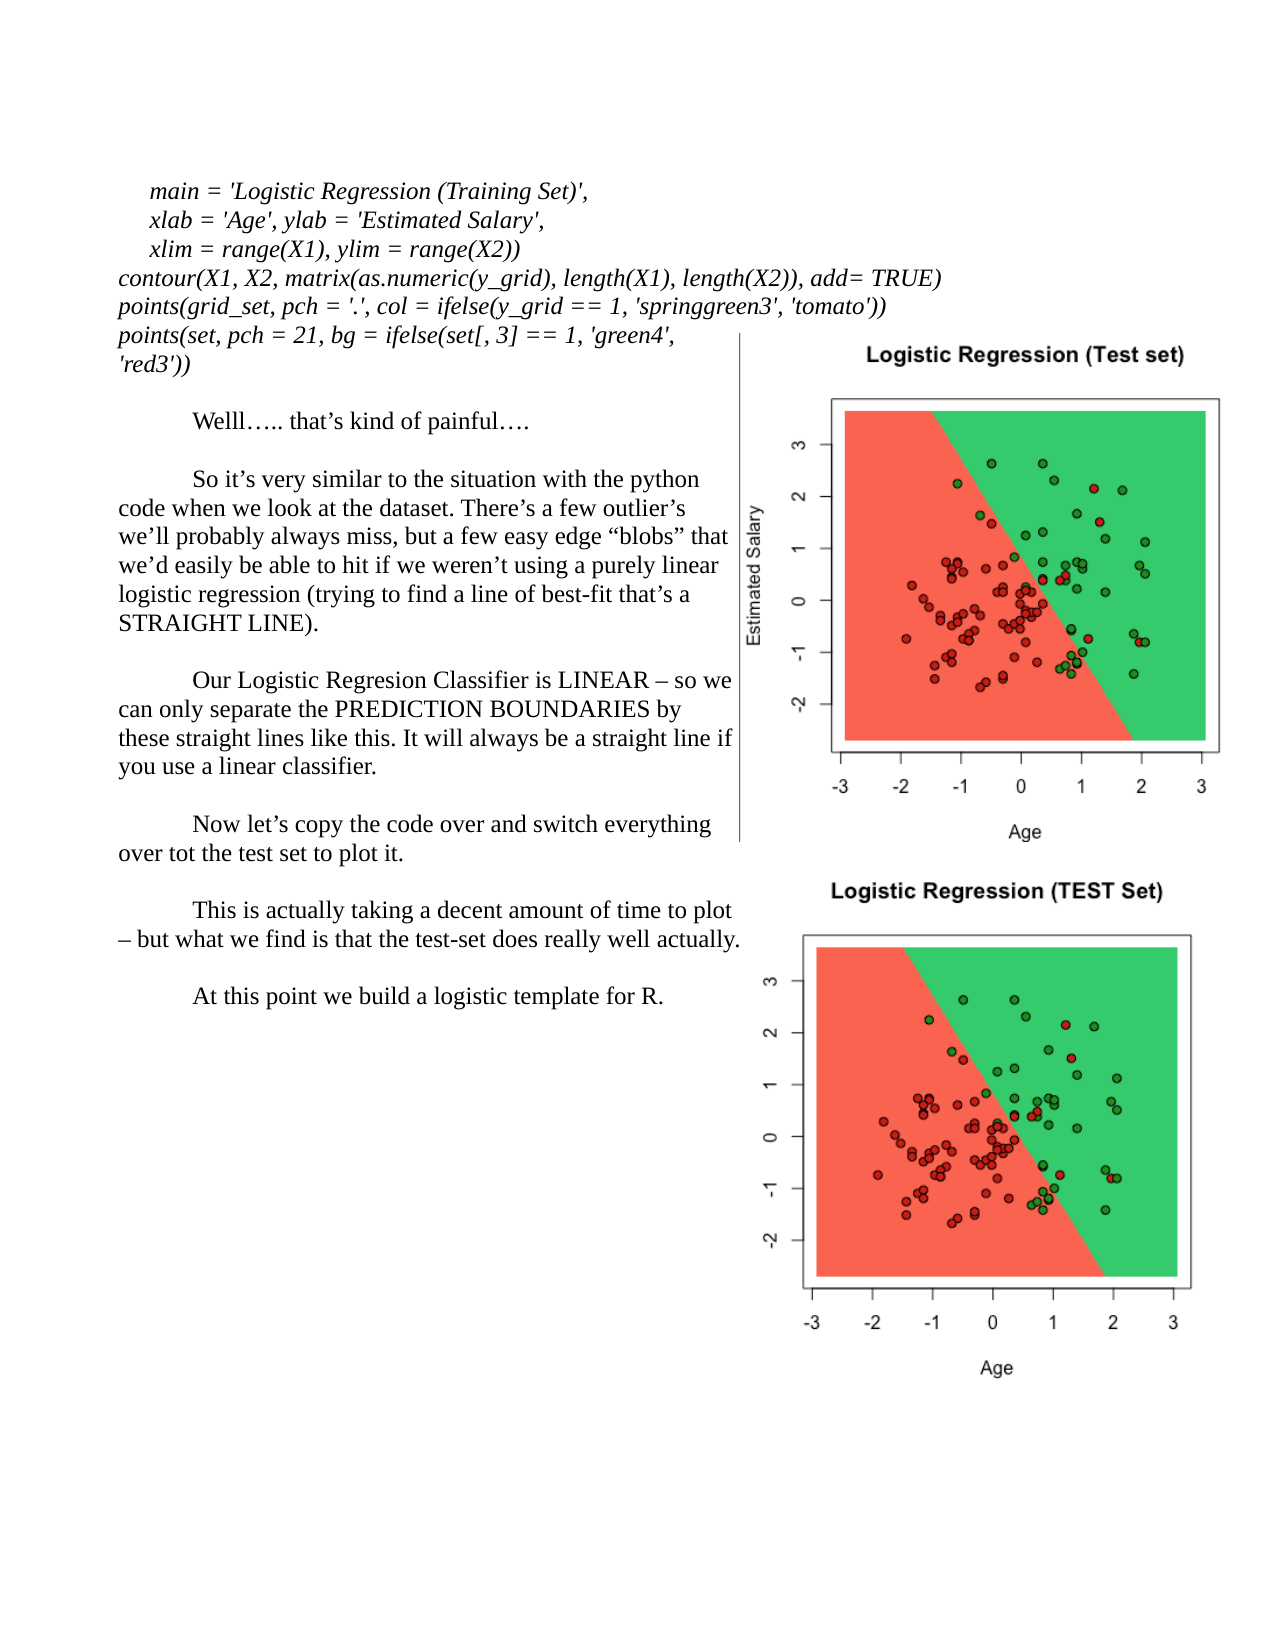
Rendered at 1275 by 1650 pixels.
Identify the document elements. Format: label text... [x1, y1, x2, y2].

text Welll….. that’s kind of painful…. [118, 406, 739, 435]
text points(grid_set, pch = '.', col = ifelse(y_grid == 1, 'springgreen3', 'tomato')) [118, 291, 1157, 320]
text Our Logistic Regresion Classifier is LINEAR – so we can only separate the PREDICTION BOUNDARIES by these straight lines like this. It will always be a straight line if you use a linear classifier. [118, 665, 739, 780]
text So it’s very similar to the situation with the python code when we look at the dataset. There’s a few outlier’s we’ll probably always miss, but a few easy edge “blobs” that we’d easily be able to hit if we weren’t using a purely linear logistic regression (trying to find a line of best-fit that’s a STRAIGHT LINE). [118, 464, 739, 636]
text contour(X1, X2, matrix(as.numeric(y_grid), length(X1), length(X2)), add= TRUE) [118, 263, 1157, 291]
text points(set, pch = 21, bg = ifelse(set[, 3] == 1, 'green4', 'red3')) [118, 320, 1157, 378]
text xlab = 'Age', ylab = 'Estimated Salary', [118, 205, 1157, 234]
text This is actually taking a decent amount of time to plot – but what we find is that the test-set does really well actually. [118, 895, 749, 953]
picture [739, 333, 1250, 842]
picture [749, 881, 1202, 1385]
text Now let’s copy the code over and switch everything over tot the test set to plot it. [118, 809, 1157, 866]
text main = 'Logistic Regression (Training Set)', [118, 176, 1157, 205]
text At this point we build a logistic template for R. [118, 981, 749, 1010]
text xlim = range(X1), ylim = range(X2)) [118, 234, 1157, 263]
